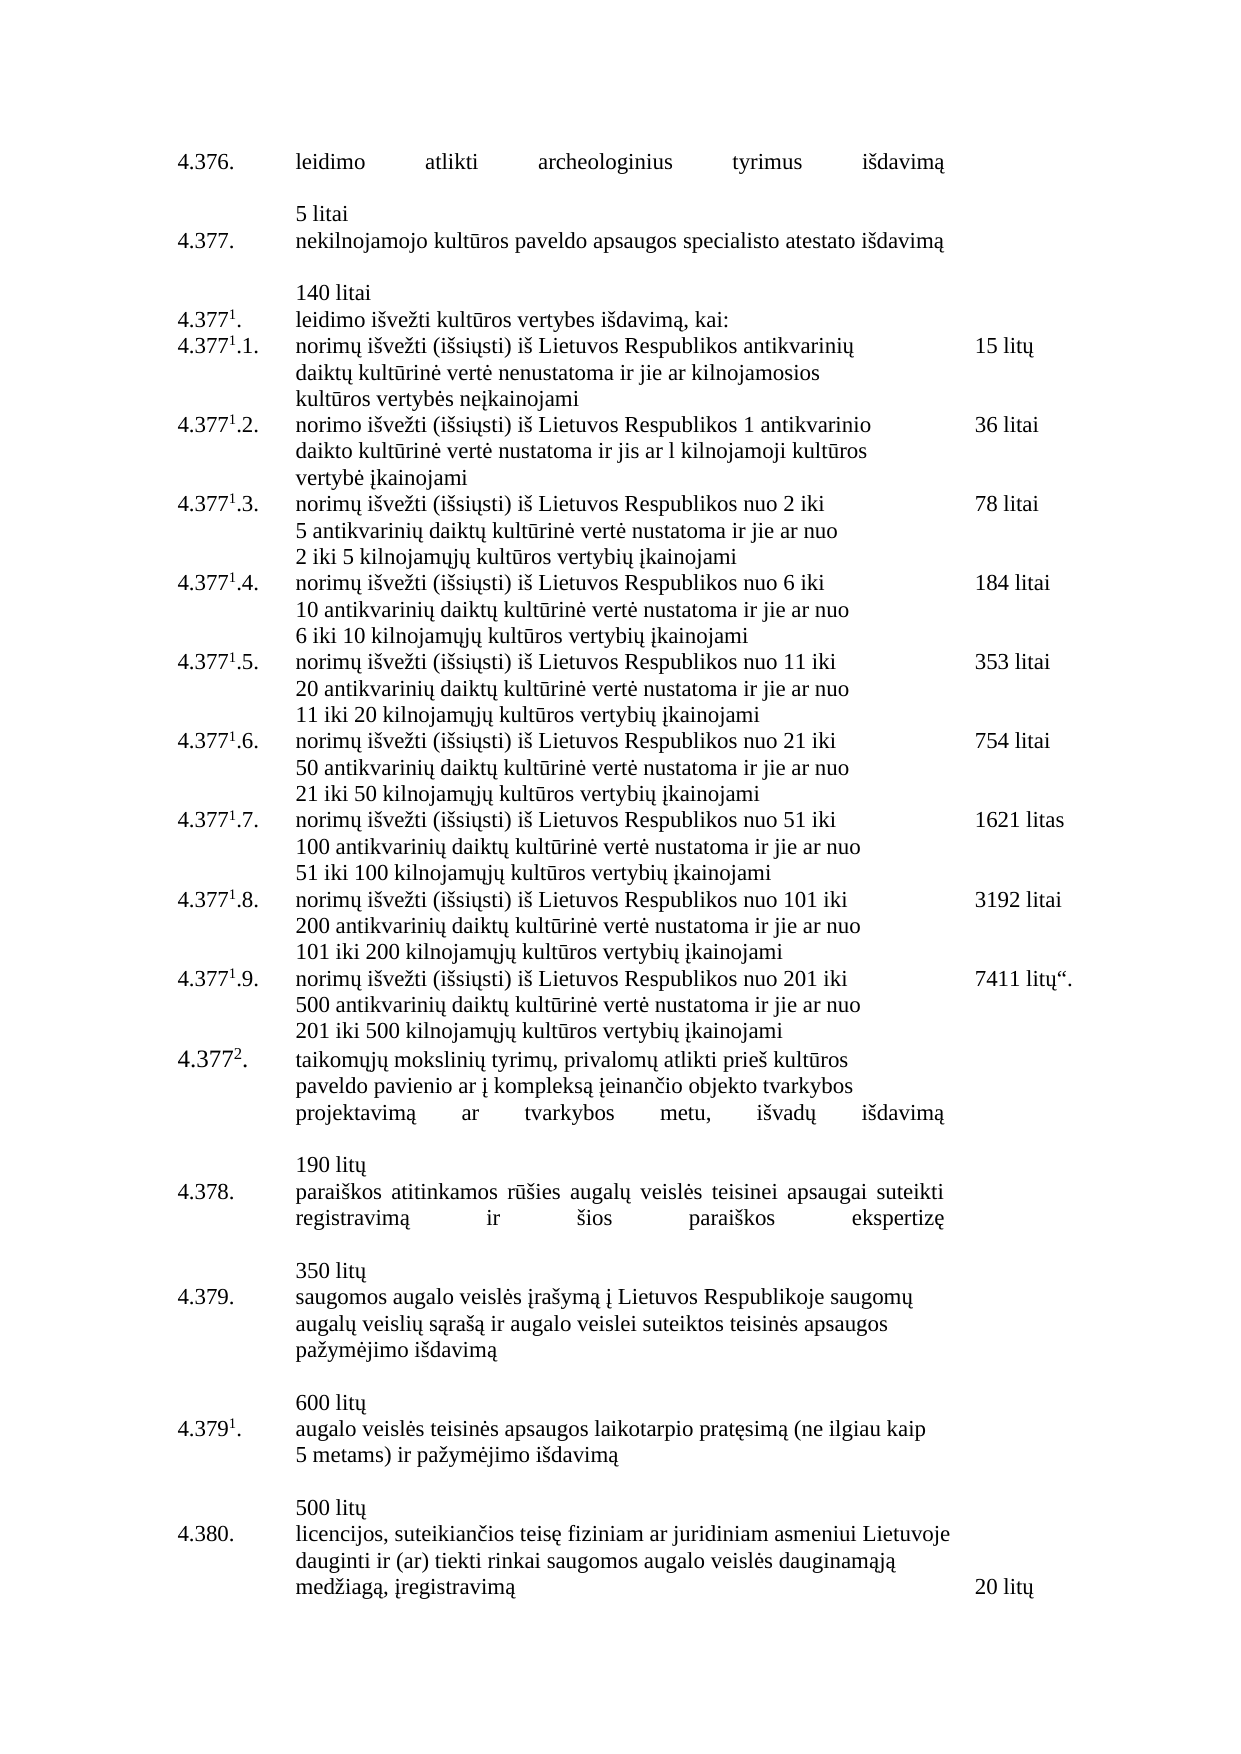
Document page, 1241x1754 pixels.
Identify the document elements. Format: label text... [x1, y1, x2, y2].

text 10 antikvarinių daiktų kultūrinė vertė nustatoma ir jie ar nuo [177, 596, 1122, 622]
text pažymėjimo išdavimą 600 litų [177, 1336, 945, 1415]
text 21 iki 50 kilnojamųjų kultūros vertybių įkainojami [177, 780, 1122, 807]
text 101 iki 200 kilnojamųjų kultūros vertybių įkainojami [177, 938, 1122, 965]
text vertybė įkainojami [177, 464, 1122, 490]
text 50 antikvarinių daiktų kultūrinė vertė nustatoma ir jie ar nuo [177, 754, 1122, 780]
text 4.3771.9. norimų išvežti (išsiųsti) iš Lietuvos Respublikos nuo 201 iki 7411 litų“. [177, 965, 1122, 991]
text 51 iki 100 kilnojamųjų kultūros vertybių įkainojami [177, 859, 1122, 886]
text 6 iki 10 kilnojamųjų kultūros vertybių įkainojami [177, 622, 1122, 648]
text 4.376. leidimo atlikti archeologinius tyrimus išdavimą 5 litai [177, 148, 945, 227]
text 2 iki 5 kilnojamųjų kultūros vertybių įkainojami [177, 543, 1122, 569]
text 4.379. saugomos augalo veislės įrašymą į Lietuvos Respublikoje saugomų [177, 1283, 1122, 1310]
text 4.3771.3. norimų išvežti (išsiųsti) iš Lietuvos Respublikos nuo 2 iki 78 litai [177, 490, 1122, 517]
text daiktų kultūrinė vertė nenustatoma ir jie ar kilnojamosios [177, 358, 1122, 385]
text 4.3771.4. norimų išvežti (išsiųsti) iš Lietuvos Respublikos nuo 6 iki 184 litai [177, 569, 1122, 596]
text kultūros vertybės neįkainojami [177, 385, 1122, 411]
text 200 antikvarinių daiktų kultūrinė vertė nustatoma ir jie ar nuo [177, 912, 1122, 938]
text daikto kultūrinė vertė nustatoma ir jis ar l kilnojamoji kultūros [177, 438, 1122, 464]
text 4.3771.2. norimo išvežti (išsiųsti) iš Lietuvos Respublikos 1 antikvarinio 36 litai [177, 411, 1122, 438]
text 4.3791. augalo veislės teisinės apsaugos laikotarpio pratęsimą (ne ilgiau kaip [177, 1415, 1122, 1441]
text 4.3771.7. norimų išvežti (išsiųsti) iš Lietuvos Respublikos nuo 51 iki 1621 litas [177, 807, 1122, 833]
text 4.3772. taikomųjų mokslinių tyrimų, privalomų atlikti prieš kultūros [177, 1044, 1122, 1072]
text dauginti ir (ar) tiekti rinkai saugomos augalo veislės dauginamąją [222, 1547, 1122, 1573]
text 5 antikvarinių daiktų kultūrinė vertė nustatoma ir jie ar nuo [177, 517, 1122, 543]
text 4.3771.1. norimų išvežti (išsiųsti) iš Lietuvos Respublikos antikvarinių 15 litų [177, 332, 1122, 358]
text 4.380. licencijos, suteikiančios teisę fiziniam ar juridiniam asmeniui Lietuvoje [177, 1521, 1122, 1547]
text augalų veislių sąrašą ir augalo veislei suteiktos teisinės apsaugos [222, 1310, 1122, 1336]
text 4.3771.6. norimų išvežti (išsiųsti) iš Lietuvos Respublikos nuo 21 iki 754 litai [177, 727, 1122, 754]
text 4.3771.8. norimų išvežti (išsiųsti) iš Lietuvos Respublikos nuo 101 iki 3192 litai [177, 886, 1122, 912]
text 4.3771.5. norimų išvežti (išsiųsti) iš Lietuvos Respublikos nuo 11 iki 353 litai [177, 648, 1122, 675]
text 4.377. nekilnojamojo kultūros paveldo apsaugos specialisto atestato išdavimą 140 litai [177, 227, 945, 306]
text 100 antikvarinių daiktų kultūrinė vertė nustatoma ir jie ar nuo [177, 833, 1122, 859]
text 500 antikvarinių daiktų kultūrinė vertė nustatoma ir jie ar nuo [177, 991, 1122, 1017]
text 5 metams) ir pažymėjimo išdavimą 500 litų [177, 1441, 945, 1521]
text 4.3771. leidimo išvežti kultūros vertybes išdavimą, kai: [177, 306, 1122, 332]
text 20 antikvarinių daiktų kultūrinė vertė nustatoma ir jie ar nuo [177, 675, 1122, 701]
text 4.378. paraiškos atitinkamos rūšies augalų veislės teisinei apsaugai suteikti registravimą ir šios paraiškos ekspertizę 350 litų [177, 1178, 945, 1283]
text paveldo pavienio ar į kompleksą įeinančio objekto tvarkybos [177, 1072, 1122, 1099]
text projektavimą ar tvarkybos metu, išvadų išdavimą 190 litų [295, 1099, 945, 1178]
text medžiagą, įregistravimą 20 litų [177, 1573, 1122, 1599]
text 201 iki 500 kilnojamųjų kultūros vertybių įkainojami [177, 1017, 1122, 1044]
text 11 iki 20 kilnojamųjų kultūros vertybių įkainojami [177, 701, 1122, 727]
